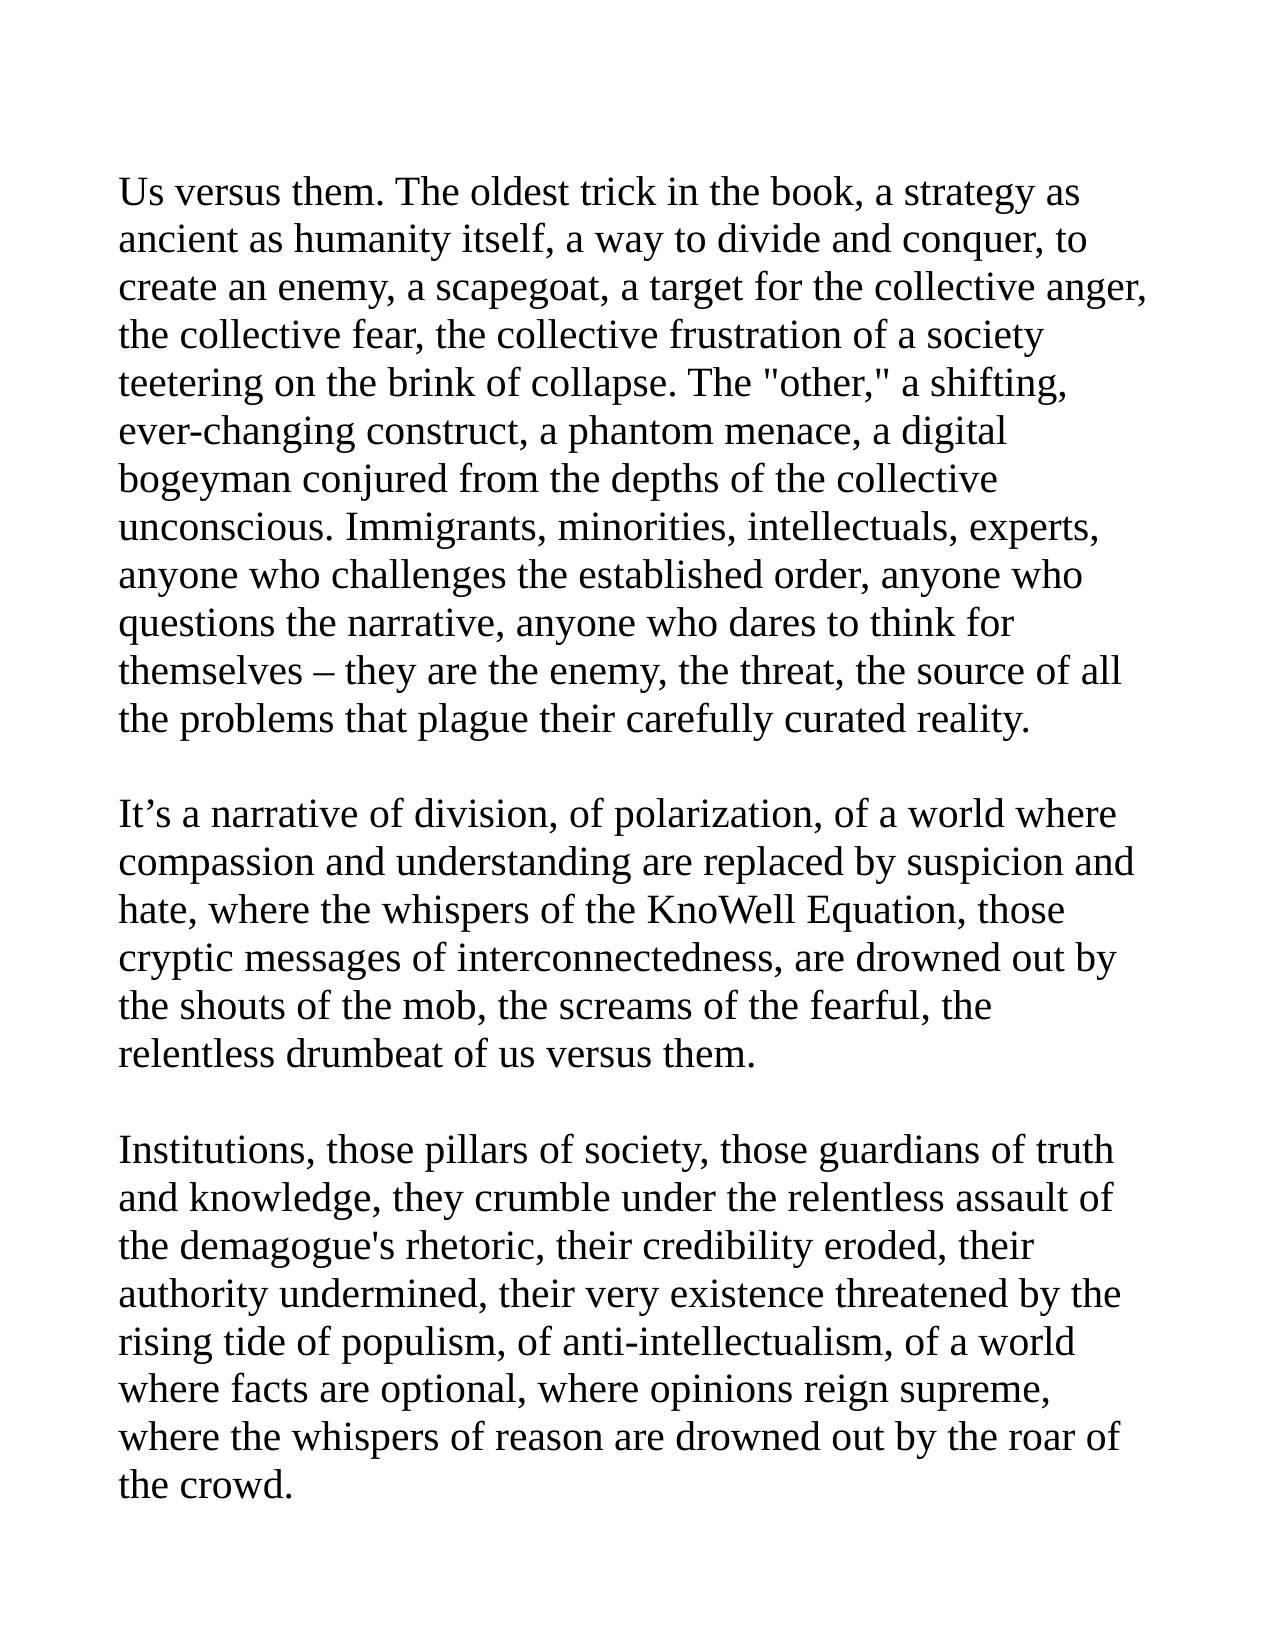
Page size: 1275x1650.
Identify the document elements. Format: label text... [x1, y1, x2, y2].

text Institutions, those pillars of society, those guardians of truth and knowledge, they crumble under the relentless assault of the demagogue's rhetoric, their credibility eroded, their authority undermined, their very existence threatened by the rising tide of populism, of anti-intellectualism, of a world where facts are optional, where opinions reign supreme, where the whispers of reason are drowned out by the roar of the crowd. [118, 1124, 1157, 1508]
text Us versus them. The oldest trick in the book, a strategy as ancient as humanity itself, a way to divide and conquer, to create an enemy, a scapegoat, a target for the collective anger, the collective fear, the collective frustration of a society teetering on the brink of collapse. The "other," a shifting, ever-changing construct, a phantom menace, a digital bogeyman conjured from the depths of the collective unconscious. Immigrants, minorities, intellectuals, experts, anyone who challenges the established order, anyone who questions the narrative, anyone who dares to think for themselves – they are the enemy, the threat, the source of all the problems that plague their carefully curated reality. It’s a narrative of division, of polarization, of a world where compassion and understanding are replaced by suspicion and hate, where the whispers of the KnoWell Equation, those cryptic messages of interconnectedness, are drowned out by the shouts of the mob, the screams of the fearful, the relentless drumbeat of us versus them. [118, 166, 1157, 1076]
